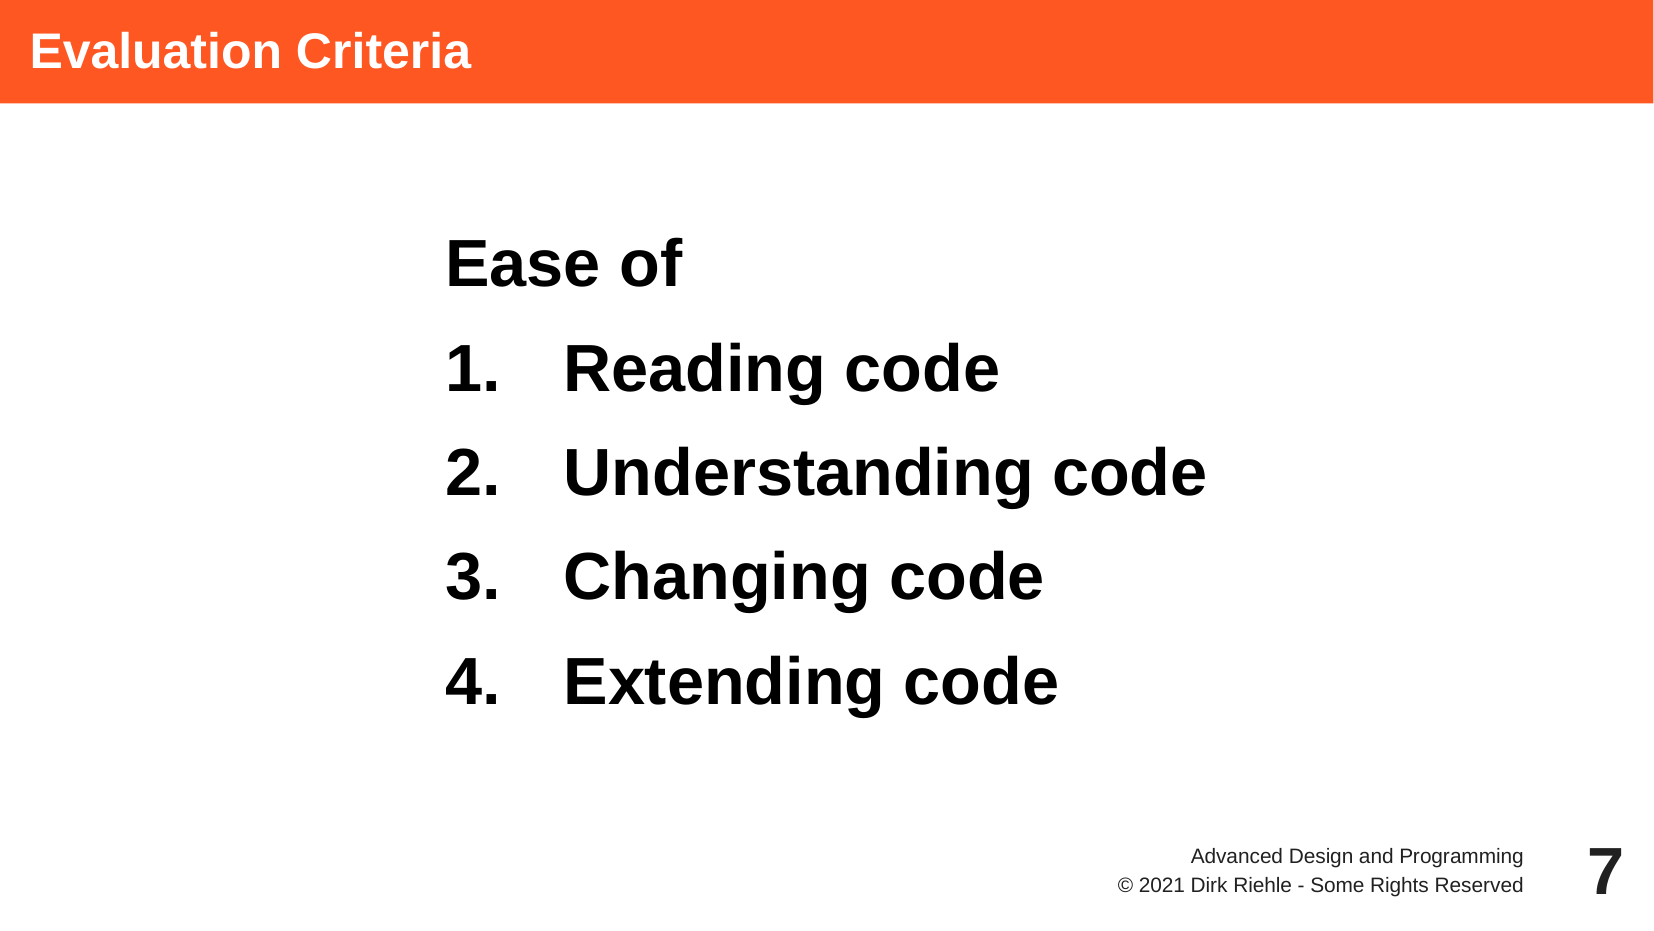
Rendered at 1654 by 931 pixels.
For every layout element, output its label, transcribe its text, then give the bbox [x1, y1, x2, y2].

subtitle Ease of Reading code Understanding code Changing code Extending code [29, 132, 1625, 813]
title Evaluation Criteria [0, 0, 1654, 104]
